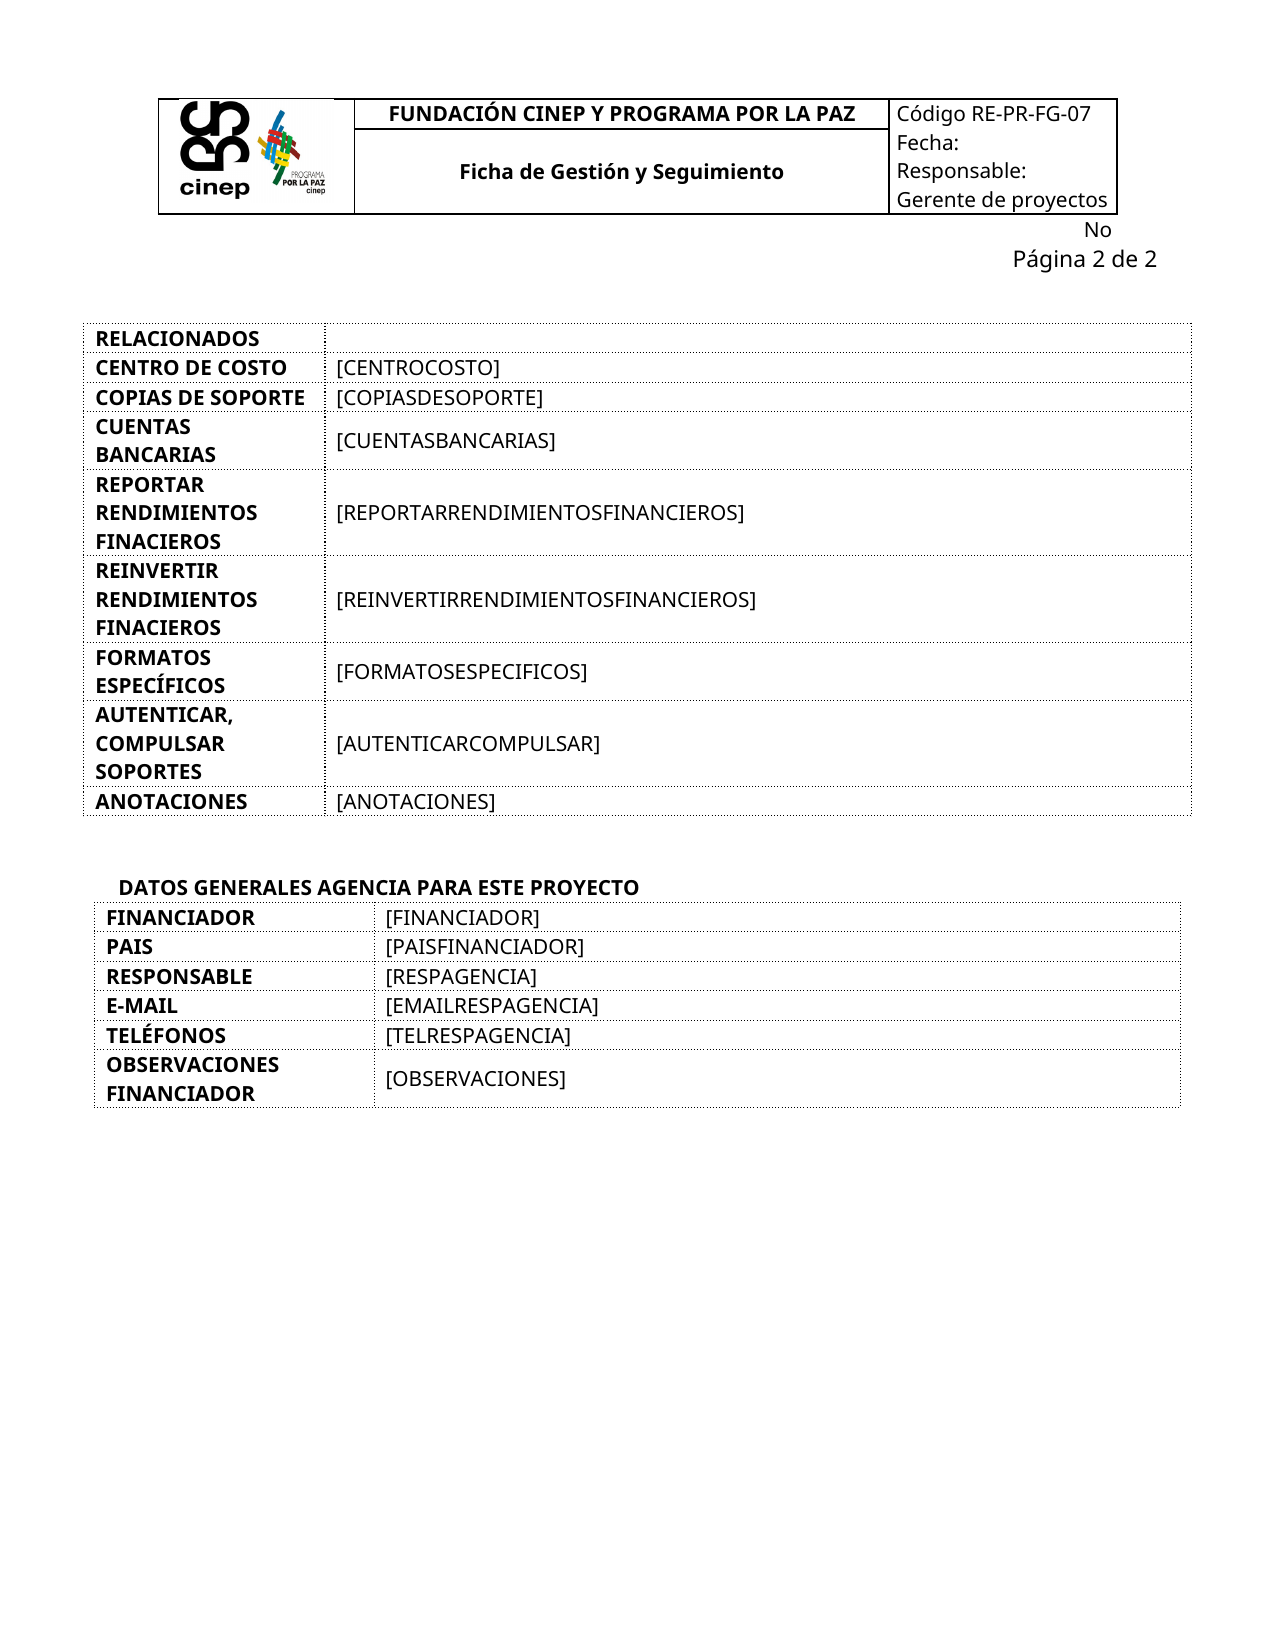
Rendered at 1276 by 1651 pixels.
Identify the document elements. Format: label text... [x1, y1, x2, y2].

table_cell PAIS [95, 931, 374, 961]
table_header [FINANCIADOR] [374, 902, 1181, 931]
table_header FINANCIADOR [95, 902, 374, 931]
table_cell RESPONSABLE [95, 961, 374, 990]
table_cell E-MAIL [95, 990, 374, 1020]
table_cell [325, 323, 1191, 352]
table_cell [ANOTACIONES] [325, 786, 1191, 815]
table_cell [PAISFINANCIADOR] [374, 931, 1181, 961]
table_cell OBSERVACIONES FINANCIADOR [95, 1049, 374, 1107]
table_cell [REPORTARRENDIMIENTOSFINANCIEROS] [325, 469, 1191, 555]
table_cell ANOTACIONES [84, 786, 325, 815]
table_cell COPIAS DE SOPORTE [84, 382, 325, 411]
table_cell REPORTAR RENDIMIENTOS FINACIEROS [84, 469, 325, 555]
table_cell RELACIONADOS [84, 323, 325, 352]
table_cell [CUENTASBANCARIAS] [325, 411, 1191, 469]
table_cell [REINVERTIRRENDIMIENTOSFINANCIEROS] [325, 555, 1191, 642]
table_cell [COPIASDESOPORTE] [325, 382, 1191, 411]
table_cell [TELRESPAGENCIA] [374, 1020, 1181, 1049]
table_cell AUTENTICAR, COMPULSAR SOPORTES [84, 700, 325, 786]
table_cell [CENTROCOSTO] [325, 352, 1191, 382]
table_cell CUENTAS BANCARIAS [84, 411, 325, 469]
table_cell [EMAILRESPAGENCIA] [374, 990, 1181, 1020]
table_cell [AUTENTICARCOMPULSAR] [325, 700, 1191, 786]
table_cell [OBSERVACIONES] [374, 1049, 1181, 1107]
table_cell [FORMATOSESPECIFICOS] [325, 642, 1191, 699]
table_cell TELÉFONOS [95, 1020, 374, 1049]
table_cell FORMATOS ESPECÍFICOS [84, 642, 325, 699]
table_cell [RESPAGENCIA] [374, 961, 1181, 990]
table_cell CENTRO DE COSTO [84, 352, 325, 382]
table_cell REINVERTIR RENDIMIENTOS FINACIEROS [84, 555, 325, 642]
text DATOS GENERALES AGENCIA PARA ESTE PROYECTO [118, 873, 1157, 902]
picture [251, 99, 334, 203]
